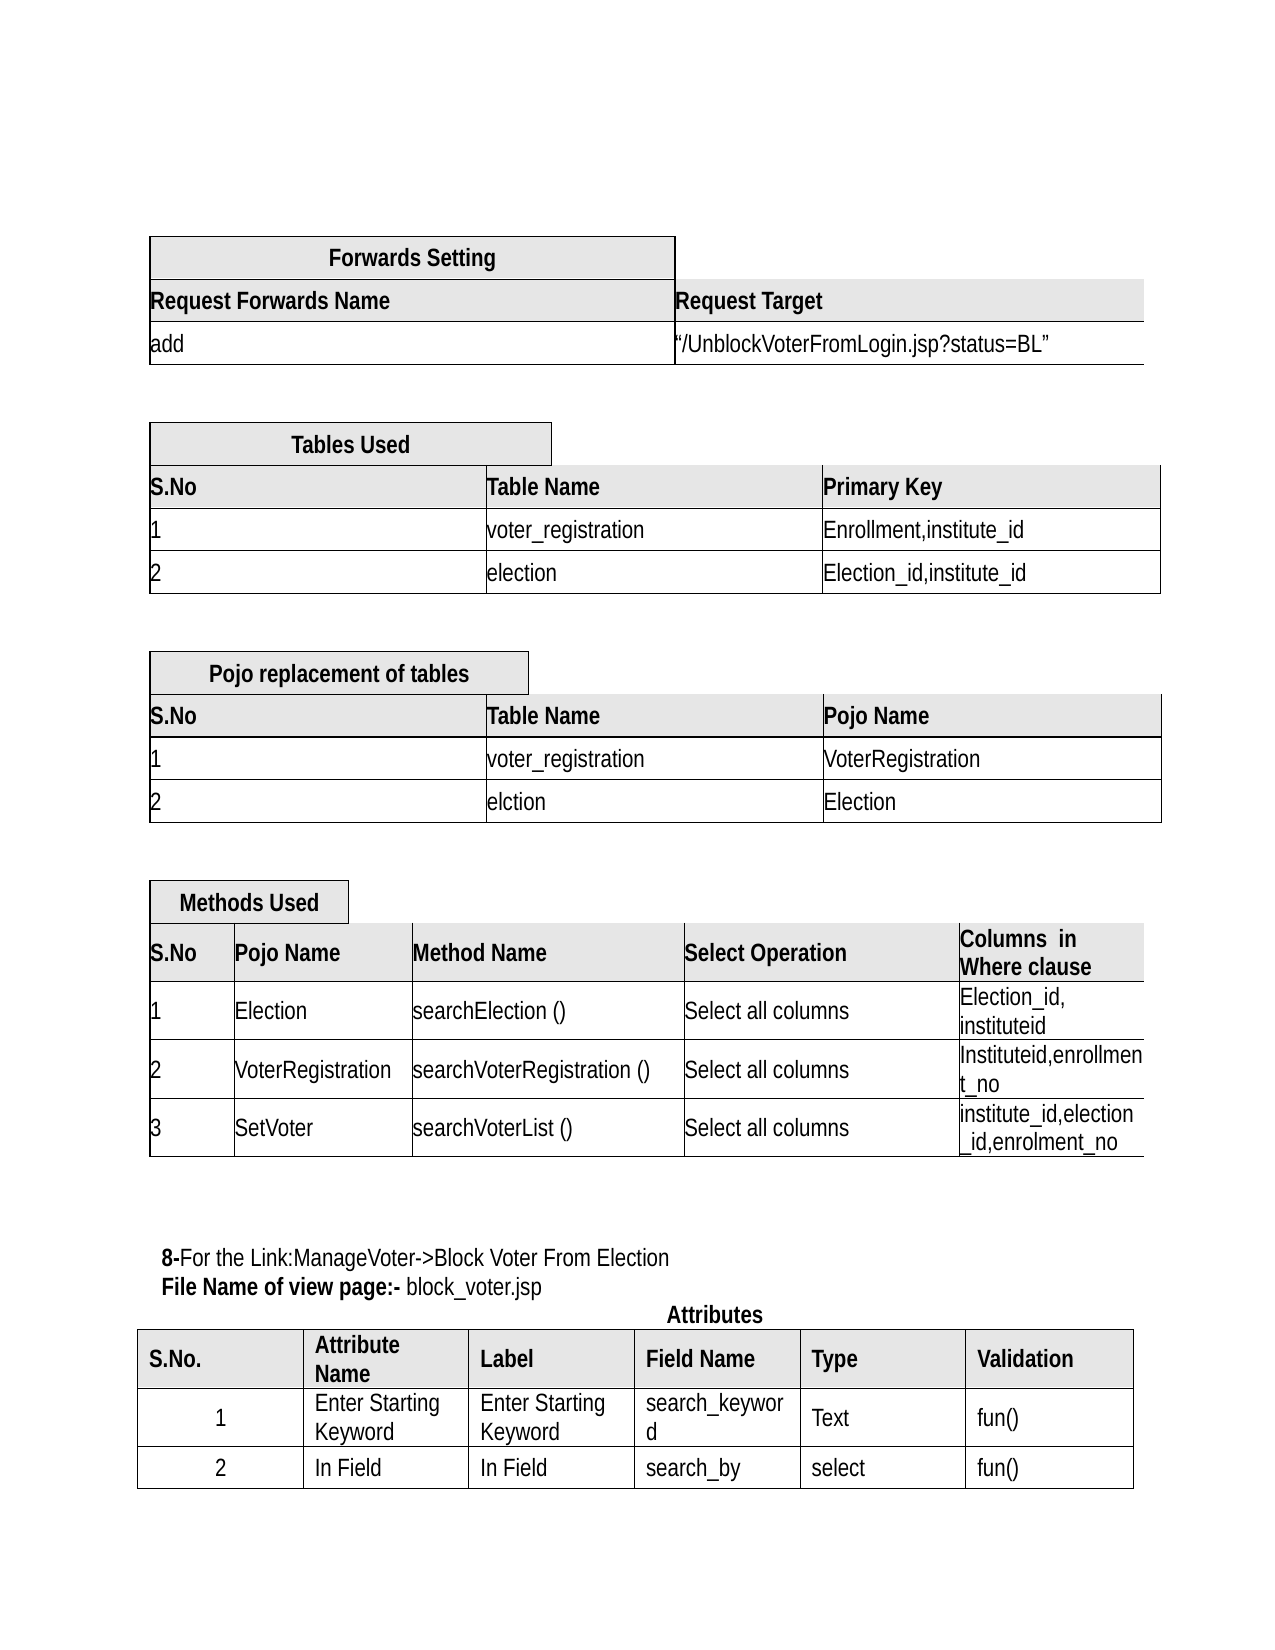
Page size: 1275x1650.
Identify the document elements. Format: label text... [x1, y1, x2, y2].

table_cell Request Forwards Name [151, 280, 674, 321]
table_header [552, 422, 823, 465]
table_cell “/UnblockVoterFromLogin.jsp?status=BL” [676, 322, 1144, 364]
table_cell institute_id,election_id,enrolment_no [960, 1099, 1144, 1156]
table_header Forwards Setting [151, 237, 674, 278]
table_cell Enter Starting Keyword [469, 1389, 634, 1446]
table_cell Text [801, 1389, 965, 1446]
table_header Tables Used [151, 423, 551, 465]
table_header [548, 880, 1144, 923]
table_cell Select Operation [685, 923, 959, 981]
table_header Pojo replacement of tables [151, 652, 528, 694]
table_header Field Name [635, 1330, 800, 1387]
table_cell Pojo Name [824, 694, 1161, 736]
table_cell 3 [151, 1099, 234, 1156]
table_cell search_keyword [635, 1389, 800, 1446]
table_header Methods Used [151, 881, 348, 923]
table_cell 2 [151, 780, 486, 822]
table_cell In Field [469, 1447, 634, 1488]
table_cell search_by [635, 1447, 800, 1488]
table_cell 1 [151, 509, 486, 550]
table_header [529, 651, 823, 694]
table_header Validation [966, 1330, 1133, 1387]
table_cell 1 [151, 738, 486, 779]
table_cell Columns in Where clause [960, 923, 1144, 981]
table_header Attribute Name [304, 1330, 468, 1387]
table_cell Election_id, instituteid [960, 982, 1144, 1039]
table_cell In Field [304, 1447, 468, 1488]
table_header S.No. [138, 1330, 303, 1387]
table_cell Pojo Name [235, 923, 412, 981]
table_cell add [151, 322, 674, 364]
table_header [823, 651, 1161, 694]
table_cell Select all columns [685, 1099, 959, 1156]
table_cell 1 [151, 982, 234, 1039]
table_cell 2 [151, 1040, 234, 1098]
table_cell S.No [151, 466, 486, 507]
table_cell Enter Starting Keyword [304, 1389, 468, 1446]
table_cell Election [235, 982, 412, 1039]
table_cell 2 [151, 551, 486, 593]
table_cell 2 [138, 1447, 303, 1488]
table_cell S.No [151, 695, 486, 736]
table_header [349, 880, 547, 923]
table_cell Table Name [487, 694, 823, 736]
table_cell VoterRegistration [235, 1040, 412, 1098]
table_cell Method Name [413, 923, 684, 981]
text Attributes [150, 1300, 1125, 1329]
table_cell elction [487, 780, 823, 822]
table_cell election [487, 551, 822, 593]
table_cell Table Name [487, 465, 822, 507]
table_header Label [469, 1330, 634, 1387]
table_cell Request Target [676, 279, 1144, 321]
table_cell searchElection () [413, 982, 684, 1039]
table_cell fun() [966, 1389, 1133, 1446]
table_cell Instituteid,enrollment_no [960, 1040, 1144, 1098]
table_cell 1 [138, 1389, 303, 1446]
table_cell Election_id,institute_id [823, 551, 1160, 593]
text 8-For the Link:ManageVoter->Block Voter From Election [150, 1243, 1125, 1272]
table_cell S.No [151, 924, 234, 981]
table_cell Enrollment,institute_id [823, 509, 1160, 550]
table_cell voter_registration [487, 509, 822, 550]
table_cell searchVoterList () [413, 1099, 684, 1156]
table_cell VoterRegistration [824, 738, 1161, 779]
table_header [676, 236, 1144, 278]
table_cell Election [824, 780, 1161, 822]
table_cell voter_registration [487, 738, 823, 779]
table_header Type [801, 1330, 965, 1387]
table_cell SetVoter [235, 1099, 412, 1156]
table_cell Select all columns [685, 982, 959, 1039]
table_cell select [801, 1447, 965, 1488]
table_cell fun() [966, 1447, 1133, 1488]
table_cell searchVoterRegistration () [413, 1040, 684, 1098]
table_cell Primary Key [823, 465, 1160, 507]
table_header [823, 422, 1161, 465]
table_cell Select all columns [685, 1040, 959, 1098]
text File Name of view page:- block_voter.jsp [150, 1272, 1125, 1300]
